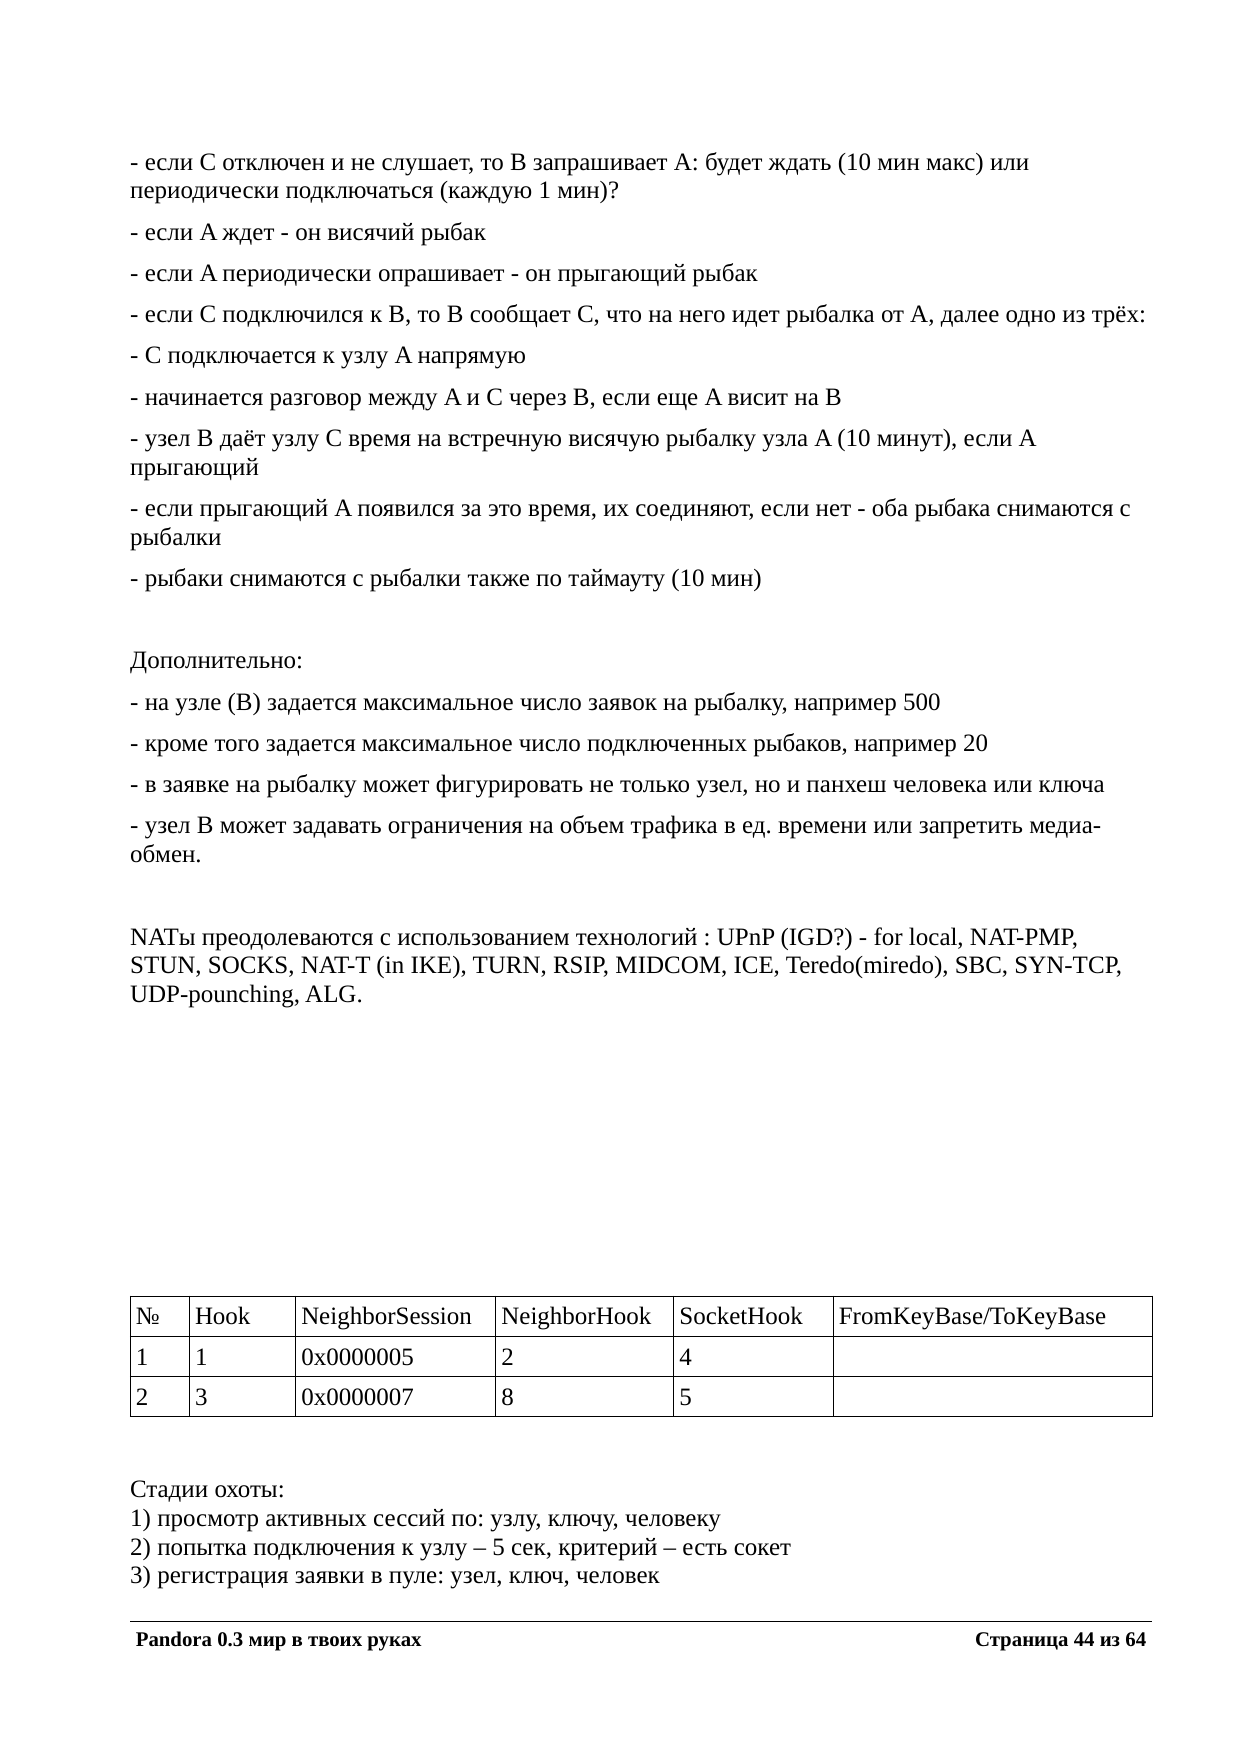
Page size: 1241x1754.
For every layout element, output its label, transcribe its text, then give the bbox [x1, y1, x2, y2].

text - если A ждет - он висячий рыбак [130, 217, 1152, 246]
text - узел B может задавать ограничения на объем трафика в ед. времени или запретить медиа-обмен. [130, 811, 1152, 868]
text - если C отключен и не слушает, то B запрашивает A: будет ждать (10 мин макс) или периодически подключаться (каждую 1 мин)? [130, 147, 1152, 204]
text Стадии охоты: [130, 1474, 1152, 1503]
text 2) попытка подключения к узлу – 5 сек, критерий – есть сокет [130, 1532, 1152, 1560]
table_header Hook [190, 1297, 295, 1336]
text - начинается разговор между A и C через B, если еще A висит на B [130, 382, 1152, 411]
text 3) регистрация заявки в пуле: узел, ключ, человек [130, 1560, 1152, 1589]
text - рыбаки снимаются с рыбалки также по таймауту (10 мин) [130, 563, 1152, 592]
table_header SocketHook [674, 1297, 833, 1336]
text - узел B даёт узлу C время на встречную висячую рыбалку узла A (10 минут), если A прыгающий [130, 423, 1152, 481]
text NATы преодолеваются с использованием технологий : UPnP (IGD?) - for local, NAT-PMP, STUN, SOCKS, NAT-T (in IKE), TURN, RSIP, MIDCOM, ICE, Teredo(miredo), SBC, SYN-TCP, UDP-pounching, ALG. [130, 922, 1152, 1008]
table_cell [834, 1377, 1152, 1416]
table_cell 0x0000005 [296, 1337, 495, 1376]
table_header NeighborSession [296, 1297, 495, 1336]
text Дополнительно: [130, 646, 1152, 674]
text - если прыгающий A появился за это время, их соединяют, если нет - оба рыбака снимаются с рыбалки [130, 493, 1152, 551]
table_header FromKeyBase/ToKeyBase [834, 1297, 1152, 1336]
text - если C подключился к B, то B сообщает C, что на него идет рыбалка от A, далее одно из трёх: [130, 299, 1152, 328]
table_cell 2 [496, 1337, 673, 1376]
table_cell 8 [496, 1377, 673, 1416]
table_header № [131, 1297, 189, 1336]
text - кроме того задается максимальное число подключенных рыбаков, например 20 [130, 728, 1152, 757]
table_cell 3 [190, 1377, 295, 1416]
text - C подключается к узлу A напрямую [130, 341, 1152, 369]
text 1) просмотр активных сессий по: узлу, ключу, человеку [130, 1503, 1152, 1532]
table_cell 0x0000007 [296, 1377, 495, 1416]
table_header NeighborHook [496, 1297, 673, 1336]
text - на узле (B) задается максимальное число заявок на рыбалку, например 500 [130, 687, 1152, 716]
table_cell 4 [674, 1337, 833, 1376]
table_cell 1 [190, 1337, 295, 1376]
table_cell 2 [131, 1377, 189, 1416]
table_cell 5 [674, 1377, 833, 1416]
text - если A периодически опрашивает - он прыгающий рыбак [130, 258, 1152, 287]
table_cell [834, 1337, 1152, 1376]
table_cell 1 [131, 1337, 189, 1376]
text - в заявке на рыбалку может фигурировать не только узел, но и панхеш человека или ключа [130, 769, 1152, 798]
